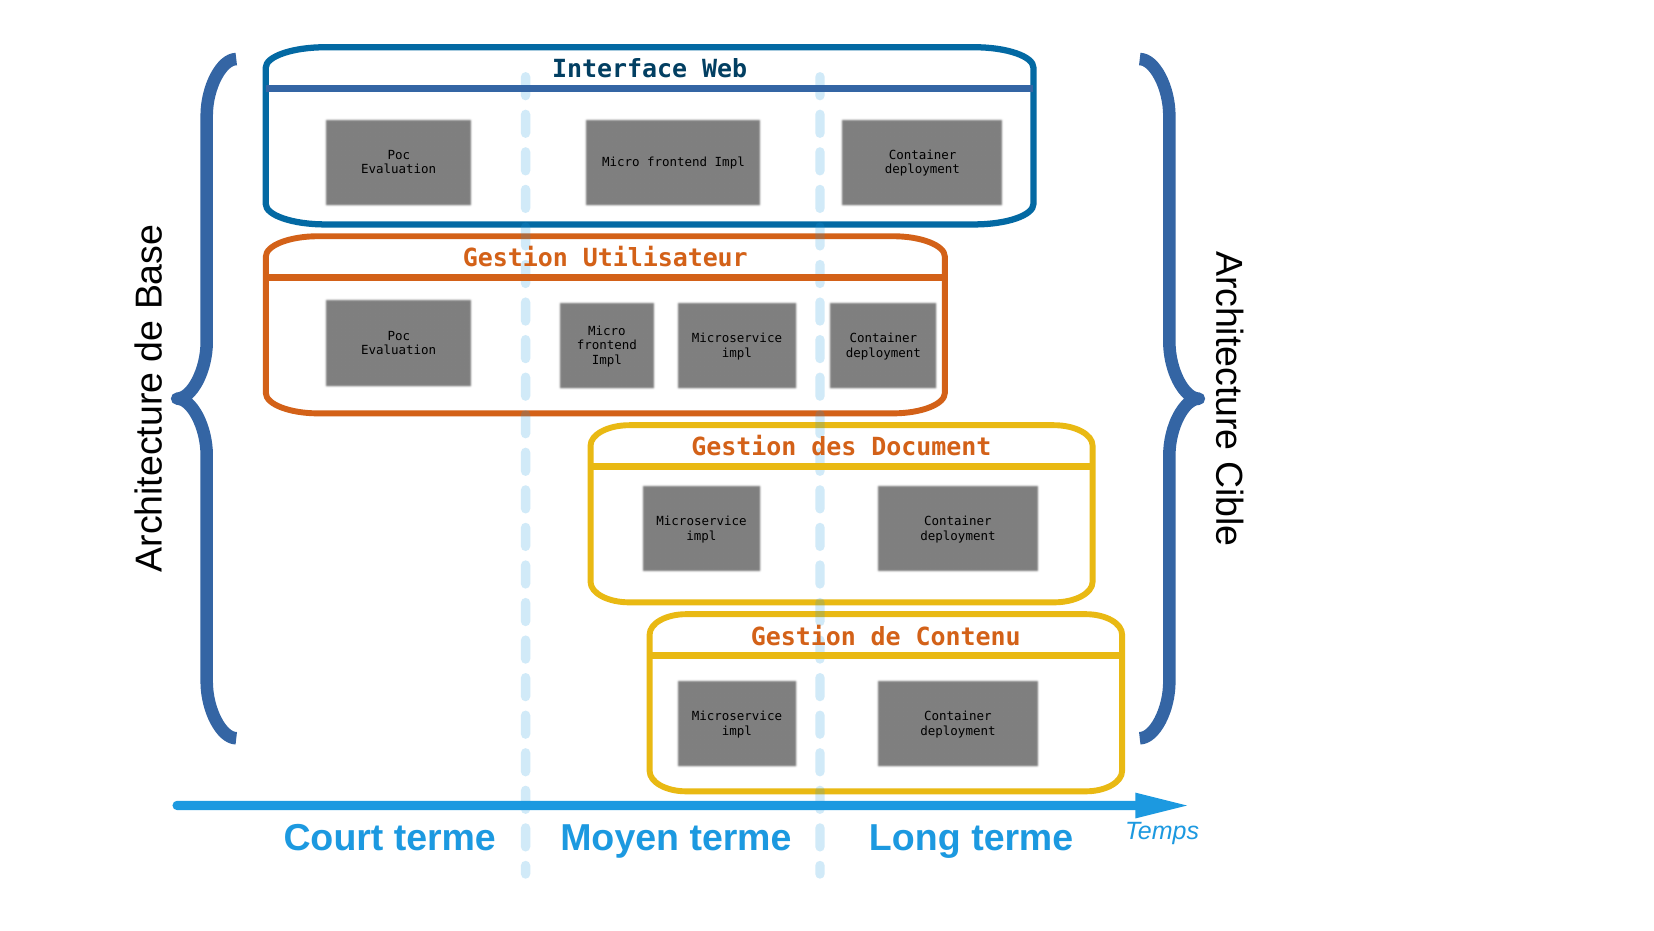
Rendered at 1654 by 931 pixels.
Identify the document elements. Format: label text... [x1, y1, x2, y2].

text_box Gestion de Contenu [649, 614, 1123, 659]
text_box Architecture de Base [120, 118, 178, 680]
text_box Poc Evaluation [327, 302, 470, 385]
text_box Interface Web [265, 47, 1034, 92]
text_box Poc Evaluation [327, 121, 470, 204]
text_box Long terme [819, 811, 1123, 908]
text_box [590, 470, 1093, 603]
text_box [649, 659, 1123, 792]
text_box Micro frontend Impl [561, 304, 653, 387]
text_box Container deployment [879, 682, 1037, 765]
text_box Gestion Utilisateur [265, 236, 945, 281]
text_box Moyen terme [525, 811, 819, 908]
text_box Container deployment [843, 121, 1001, 204]
text_box Gestion des Document [590, 425, 1093, 470]
text_box Container deployment [879, 487, 1037, 570]
text_box [265, 92, 1034, 225]
text_box Microservice impl [679, 304, 795, 387]
text_box Temps [1110, 809, 1347, 852]
text_box Microservice impl [644, 487, 759, 570]
text_box Microservice impl [679, 682, 795, 765]
text_box [265, 281, 945, 414]
text_box Court terme [253, 811, 525, 908]
text_box Architecture Cible [1201, 118, 1258, 680]
text_box Micro frontend Impl [588, 122, 758, 204]
text_box Container deployment [831, 304, 935, 387]
